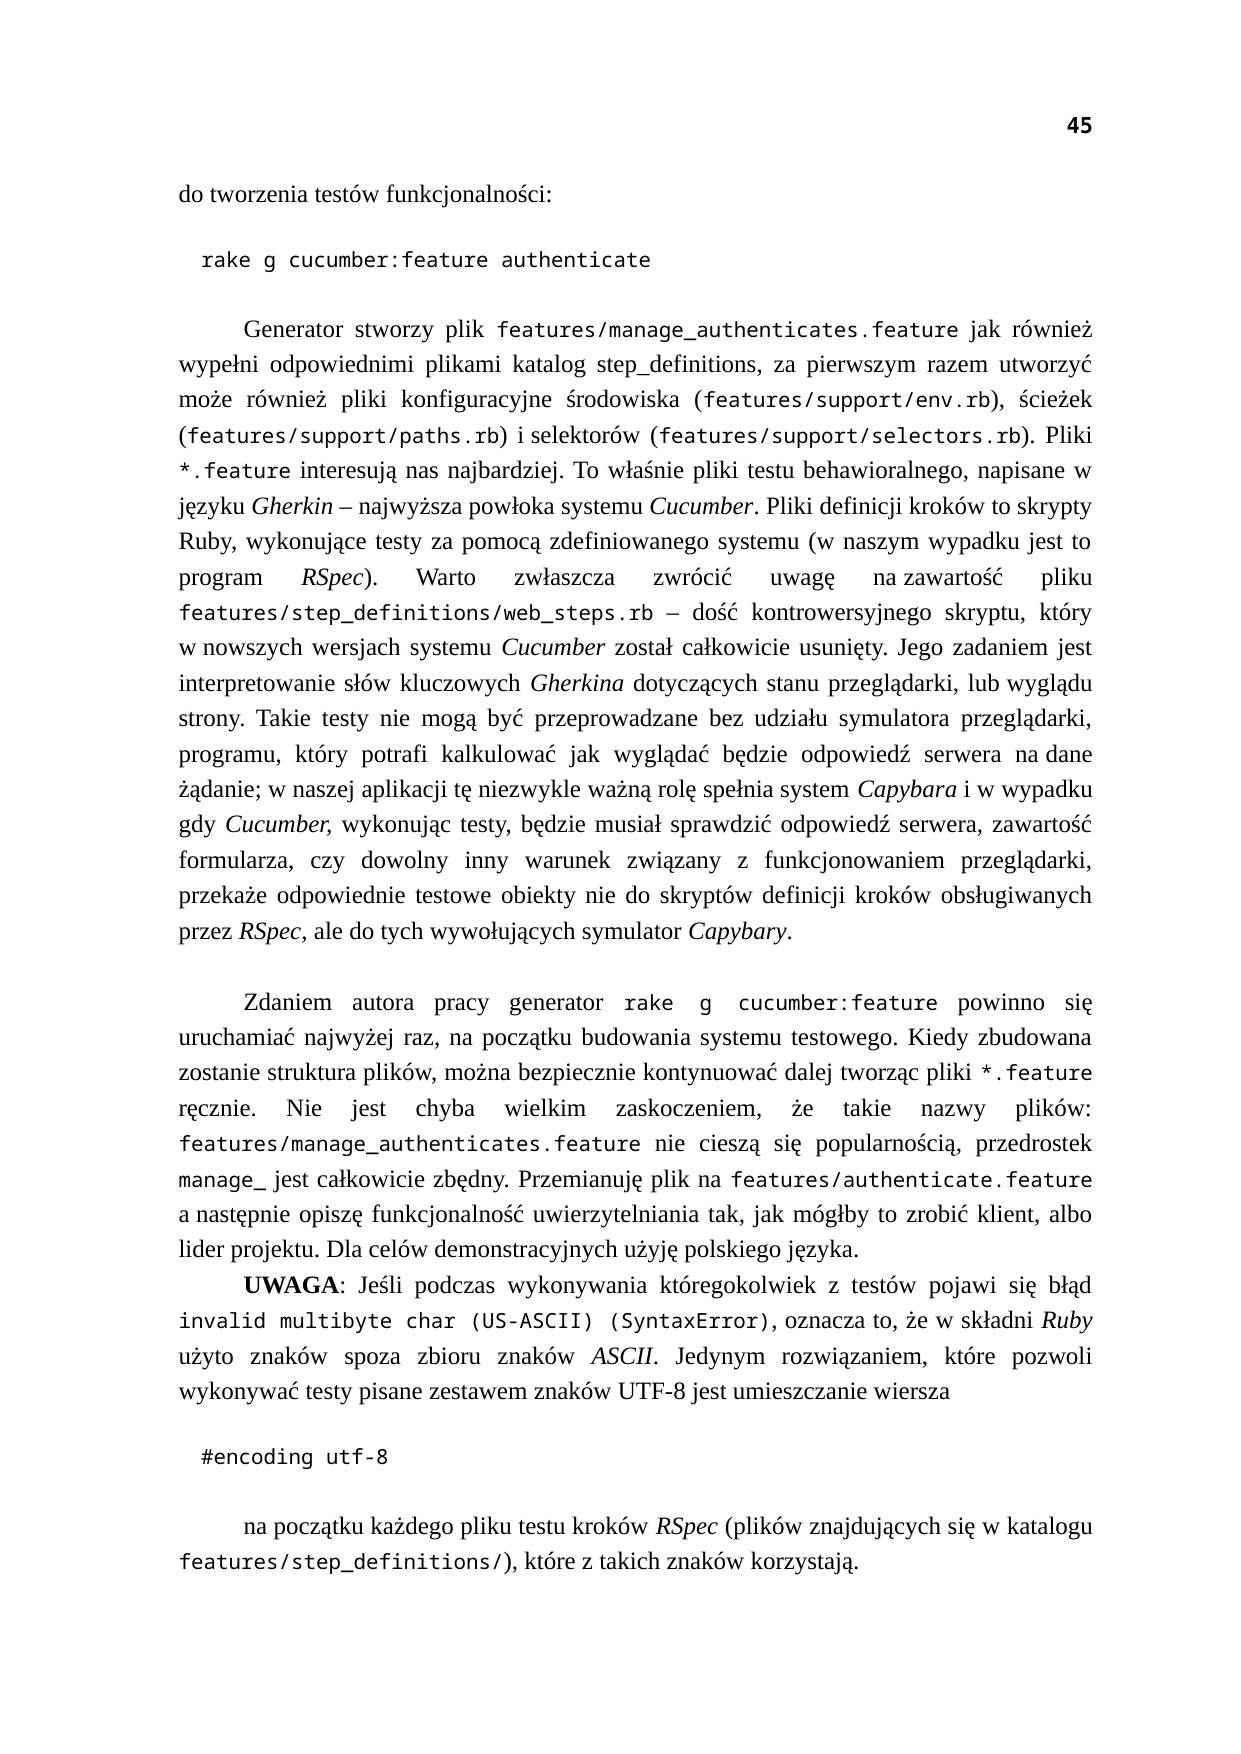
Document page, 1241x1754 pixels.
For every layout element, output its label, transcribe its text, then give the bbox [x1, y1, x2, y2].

text UWAGA: Jeśli podczas wykonywania któregokolwiek z testów pojawi się błąd invalid multibyte char (US-ASCII) (SyntaxError), oznacza to, że w składni Ruby użyto znaków spoza zbioru znaków ASCII. Jedynym rozwiązaniem, które pozwoli wykonywać testy pisane zestawem znaków UTF-8 jest umieszczanie wiersza [178, 1265, 1093, 1407]
text na początku każdego pliku testu kroków RSpec (plików znajdujących się w katalogu features/step_definitions/), które z takich znaków korzystają. [178, 1506, 1093, 1577]
text #encoding utf-8 [189, 1442, 1093, 1471]
text do tworzenia testów funkcjonalności: [178, 174, 1093, 209]
text rake g cucumber:feature authenticate [189, 245, 1093, 273]
text Generator stworzy plik features/manage_authenticates.feature jak również wypełni odpowiednimi plikami katalog step_definitions, za pierwszym razem utworzyć może również pliki konfiguracyjne środowiska (features/support/env.rb), ścieżek (features/support/paths.rb) i selektorów (features/support/selectors.rb). Pliki *.feature interesują nas najbardziej. To właśnie pliki testu behawioralnego, napisane w języku Gherkin – najwyższa powłoka systemu Cucumber. Pliki definicji kroków to skrypty Ruby, wykonujące testy za pomocą zdefiniowanego systemu (w naszym wypadku jest to program RSpec). Warto zwłaszcza zwrócić uwagę na zawartość pliku features/step_definitions/web_steps.rb – dość kontrowersyjnego skryptu, który w nowszych wersjach systemu Cucumber został całkowicie usunięty. Jego zadaniem jest interpretowanie słów kluczowych Gherkina dotyczących stanu przeglądarki, lub wyglądu strony. Takie testy nie mogą być przeprowadzane bez udziału symulatora przeglądarki, programu, który potrafi kalkulować jak wyglądać będzie odpowiedź serwera na dane żądanie; w naszej aplikacji tę niezwykle ważną rolę spełnia system Capybara i w wypadku gdy Cucumber, wykonując testy, będzie musiał sprawdzić odpowiedź serwera, zawartość formularza, czy dowolny inny warunek związany z funkcjonowaniem przeglądarki, przekaże odpowiednie testowe obiekty nie do skryptów definicji kroków obsługiwanych przez RSpec, ale do tych wywołujących symulator Capybary. [178, 309, 1093, 946]
text Zdaniem autora pracy generator rake g cucumber:feature powinno się uruchamiać najwyżej raz, na początku budowania systemu testowego. Kiedy zbudowana zostanie struktura plików, można bezpiecznie kontynuować dalej tworząc pliki *.feature ręcznie. Nie jest chyba wielkim zaskoczeniem, że takie nazwy plików: features/manage_authenticates.feature nie cieszą się popularnością, przedrostek manage_ jest całkowicie zbędny. Przemianuję plik na features/authenticate.feature a następnie opiszę funkcjonalność uwierzytelniania tak, jak mógłby to zrobić klient, albo lider projektu. Dla celów demonstracyjnych użyję polskiego języka. [178, 982, 1093, 1265]
